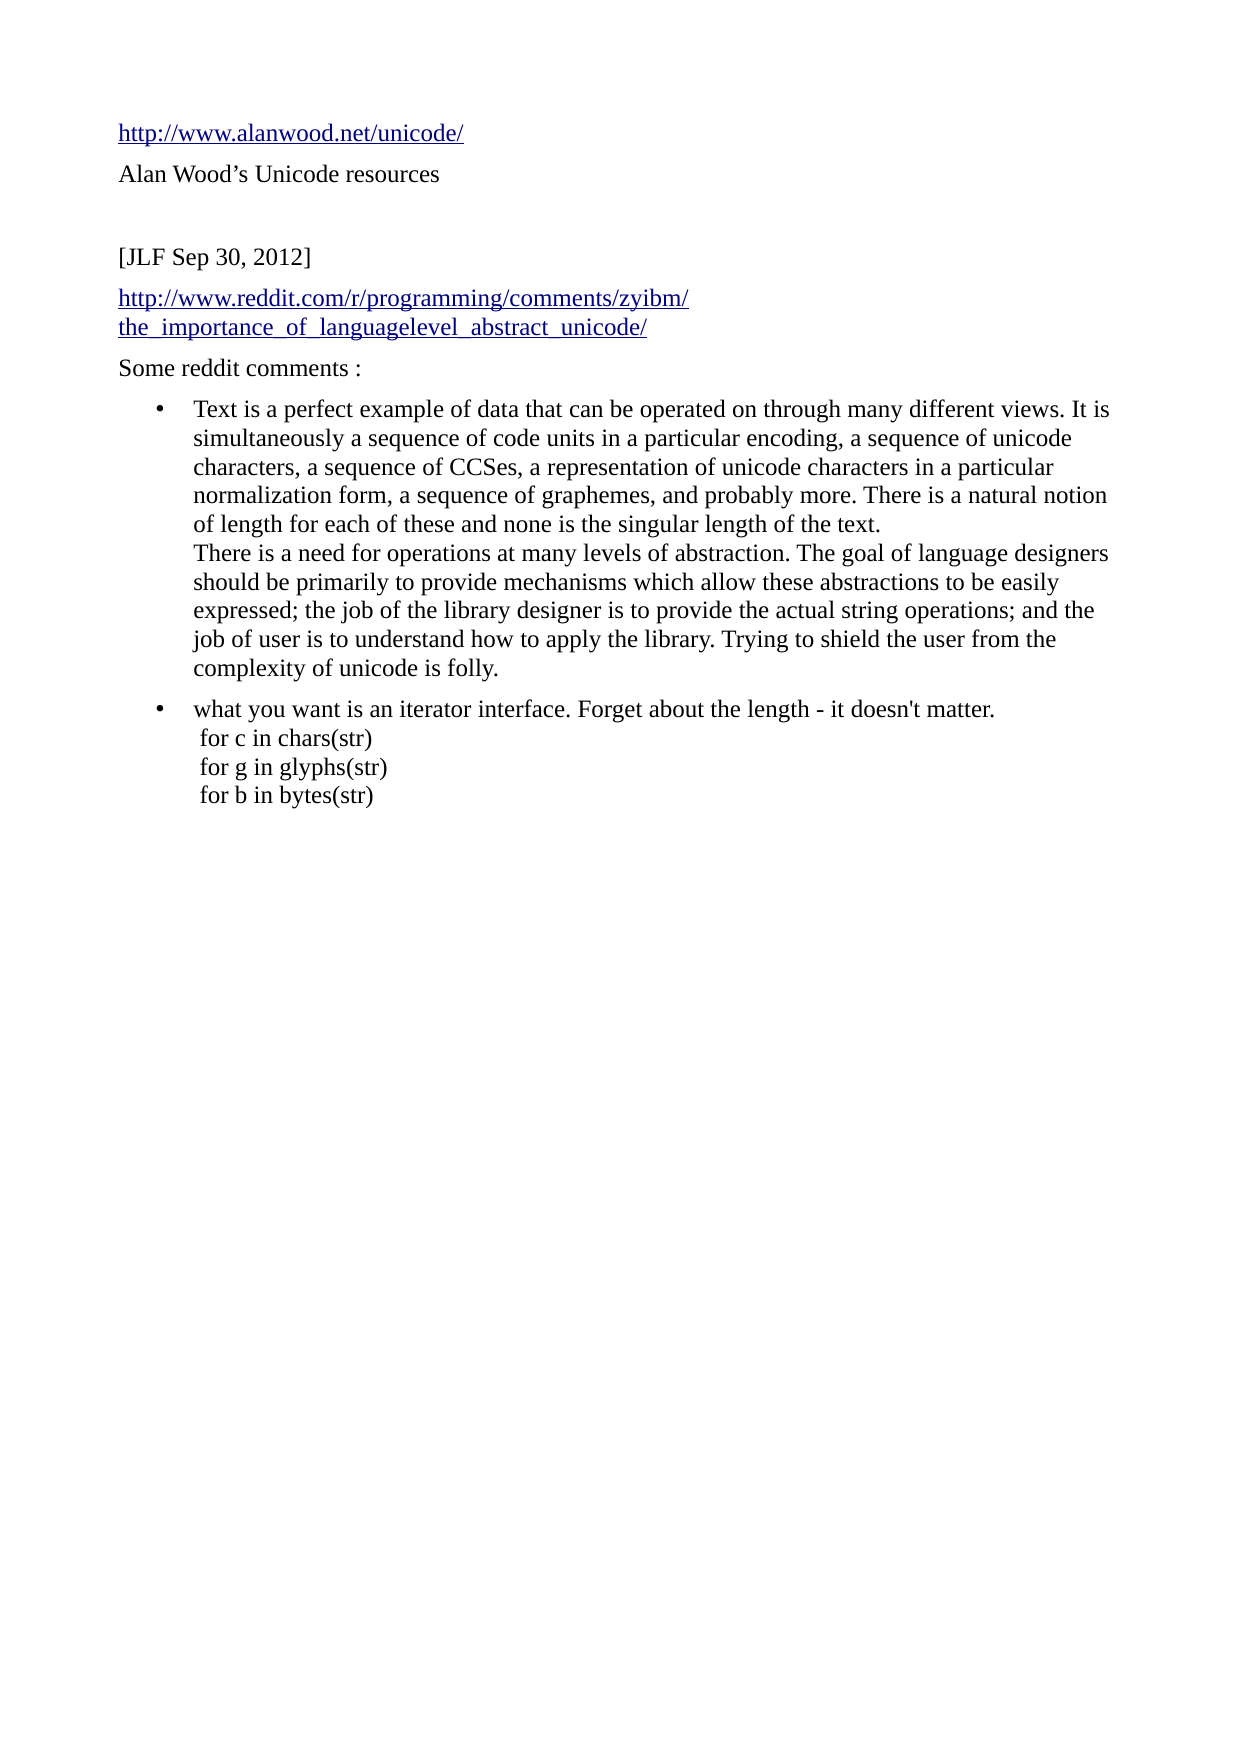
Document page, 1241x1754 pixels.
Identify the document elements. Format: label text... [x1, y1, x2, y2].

text Alan Wood’s Unicode resources [118, 159, 1122, 188]
text http://www.reddit.com/r/programming/comments/zyibm/the_importance_of_languagelevel_abstract_unicode/ [118, 283, 1122, 341]
text http://www.alanwood.net/unicode/ [118, 118, 1122, 147]
text Some reddit comments : [118, 353, 1122, 382]
text [JLF Sep 30, 2012] [118, 242, 1122, 271]
list Text is a perfect example of data that can be operated on through many different views. It is simultaneously a sequence of code units in a particular encoding, a sequence of unicode characters, a sequence of CCSes, a representation of unicode characters in a particular normalization form, a sequence of graphemes, and probably more. There is a natural notion of length for each of these and none is the singular length of the text. There is a need for operations at many levels of abstraction. The goal of language designers should be primarily to provide mechanisms which allow these abstractions to be easily expressed; the job of the library designer is to provide the actual string operations; and the job of user is to understand how to apply the library. Trying to shield the user from the complexity of unicode is folly. [156, 394, 1122, 682]
list what you want is an iterator interface. Forget about the length - it doesn't matter. for c in chars(str) for g in glyphs(str) for b in bytes(str) [156, 694, 1122, 809]
